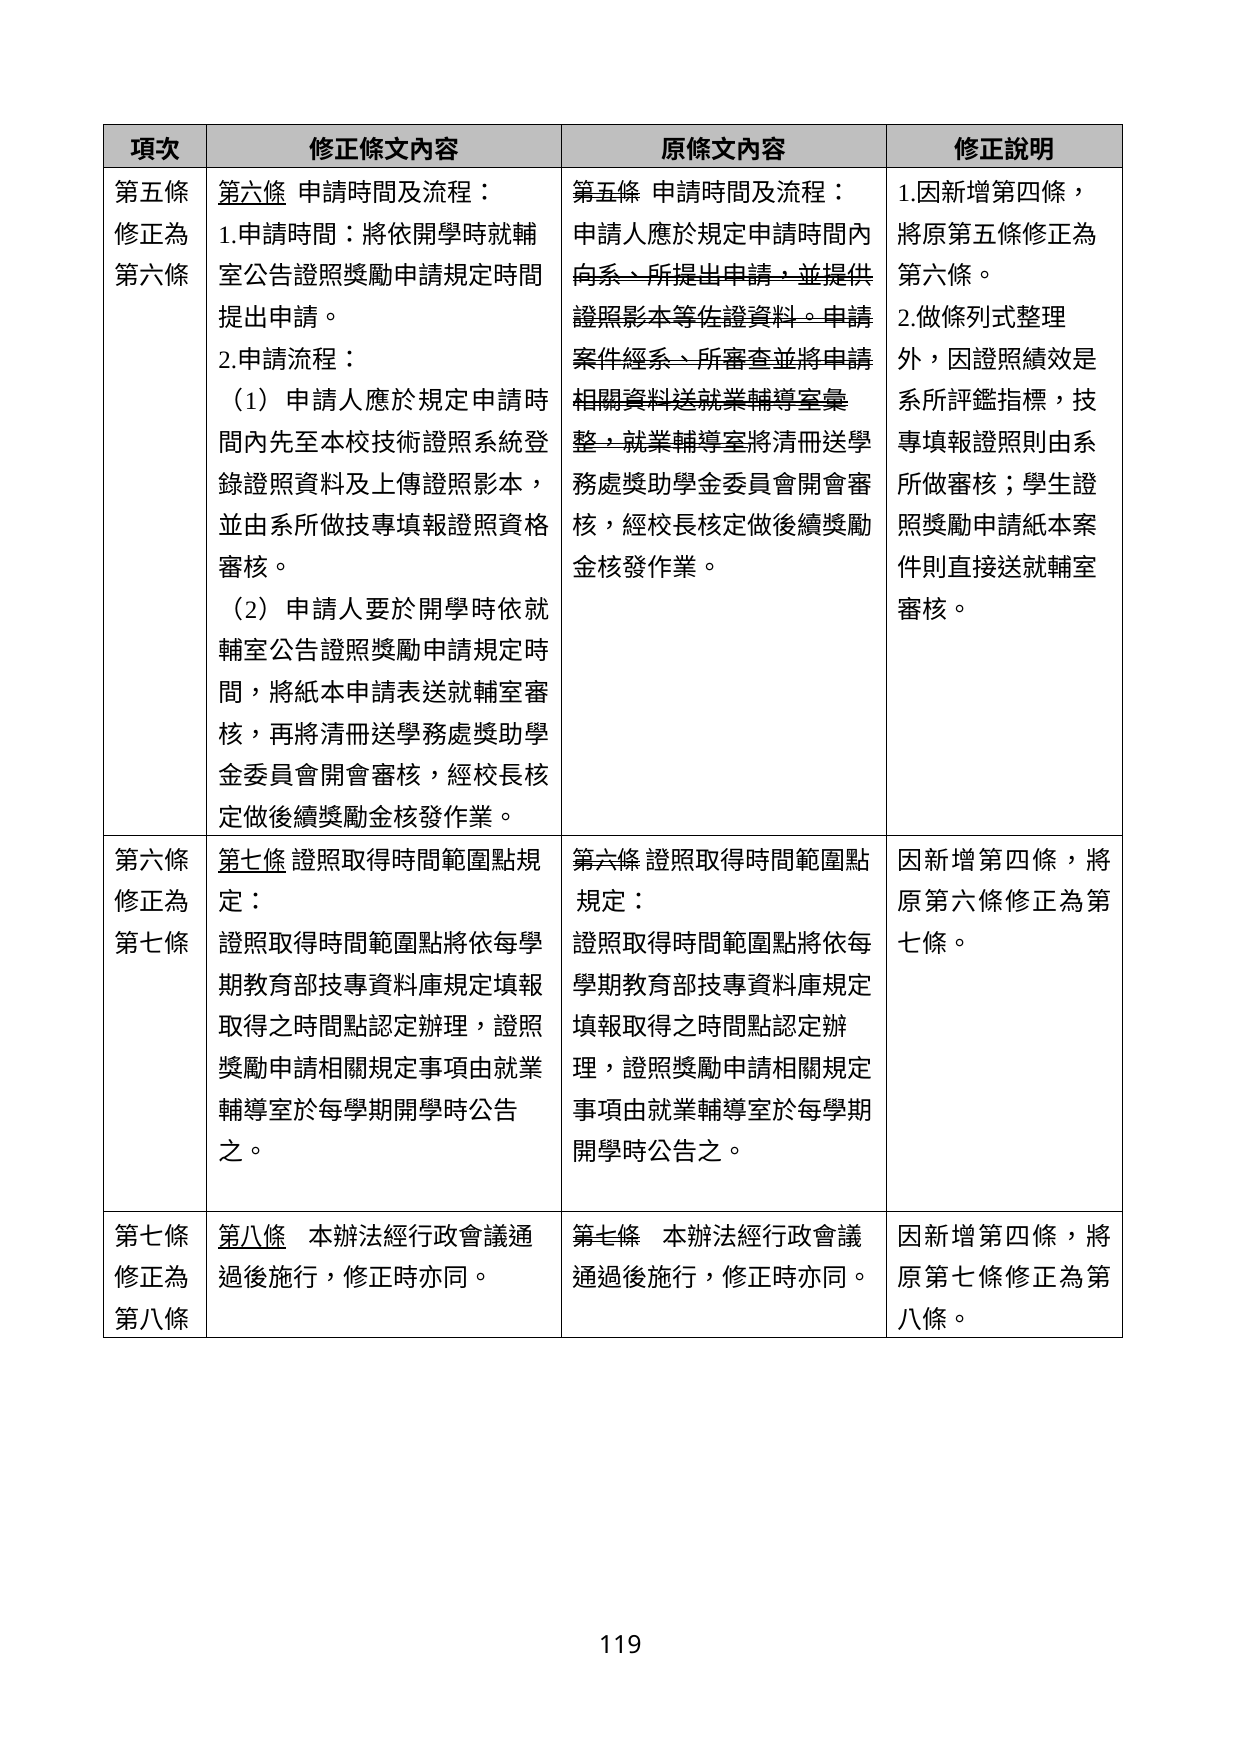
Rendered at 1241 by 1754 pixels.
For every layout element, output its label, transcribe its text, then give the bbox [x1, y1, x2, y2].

table_cell 第六條修正為第七條 [104, 836, 206, 1211]
table_header 原條文內容 [562, 125, 886, 167]
table_cell 因新增第四條，將原第七條修正為第八條。 [887, 1212, 1122, 1337]
table_cell 第五條 申請時間及流程： 申請人應於規定申請時間內向系、所提出申請，並提供證照影本等佐證資料。申請案件經系、所審查並將申請相關資料送就業輔導室彙整，就業輔導室將清冊送學務處獎助學金委員會開會審核，經校長核定做後續獎勵金核發作業。 [562, 168, 886, 835]
table_header 項次 [104, 125, 206, 167]
table_cell 第六條 申請時間及流程： 1.申請時間：將依開學時就輔室公告證照獎勵申請規定時間提出申請。 2.申請流程： （1）申請人應於規定申請時間內先至本校技術證照系統登錄證照資料及上傳證照影本，並由系所做技專填報證照資格審核。 （2）申請人要於開學時依就輔室公告證照獎勵申請規定時間，將紙本申請表送就輔室審核，再將清冊送學務處獎助學金委員會開會審核，經校長核定做後續獎勵金核發作業。 [207, 168, 561, 835]
table_cell 第七條修正為第八條 [104, 1212, 206, 1337]
table_cell 第八條 本辦法經行政會議通過後施行，修正時亦同。 [207, 1212, 561, 1337]
table_cell 因新增第四條，將原第六條修正為第七條。 [887, 836, 1122, 1211]
table_cell 第五條修正為第六條 [104, 168, 206, 835]
table_cell 第六條 證照取得時間範圍點規定： 證照取得時間範圍點將依每學期教育部技專資料庫規定填報取得之時間點認定辦理，證照獎勵申請相關規定事項由就業輔導室於每學期開學時公告之。 [562, 836, 886, 1211]
table_cell 第七條 證照取得時間範圍點規定： 證照取得時間範圍點將依每學期教育部技專資料庫規定填報取得之時間點認定辦理，證照獎勵申請相關規定事項由就業輔導室於每學期開學時公告之。 [207, 836, 561, 1211]
table_cell 1.因新增第四條，將原第五條修正為第六條。 2.做條列式整理外，因證照績效是系所評鑑指標，技專填報證照則由系所做審核；學生證照獎勵申請紙本案件則直接送就輔室審核。 [887, 168, 1122, 835]
table_header 修正條文內容 [207, 125, 561, 167]
table_cell 第七條 本辦法經行政會議通過後施行，修正時亦同。 [562, 1212, 886, 1337]
table_header 修正說明 [887, 125, 1122, 167]
